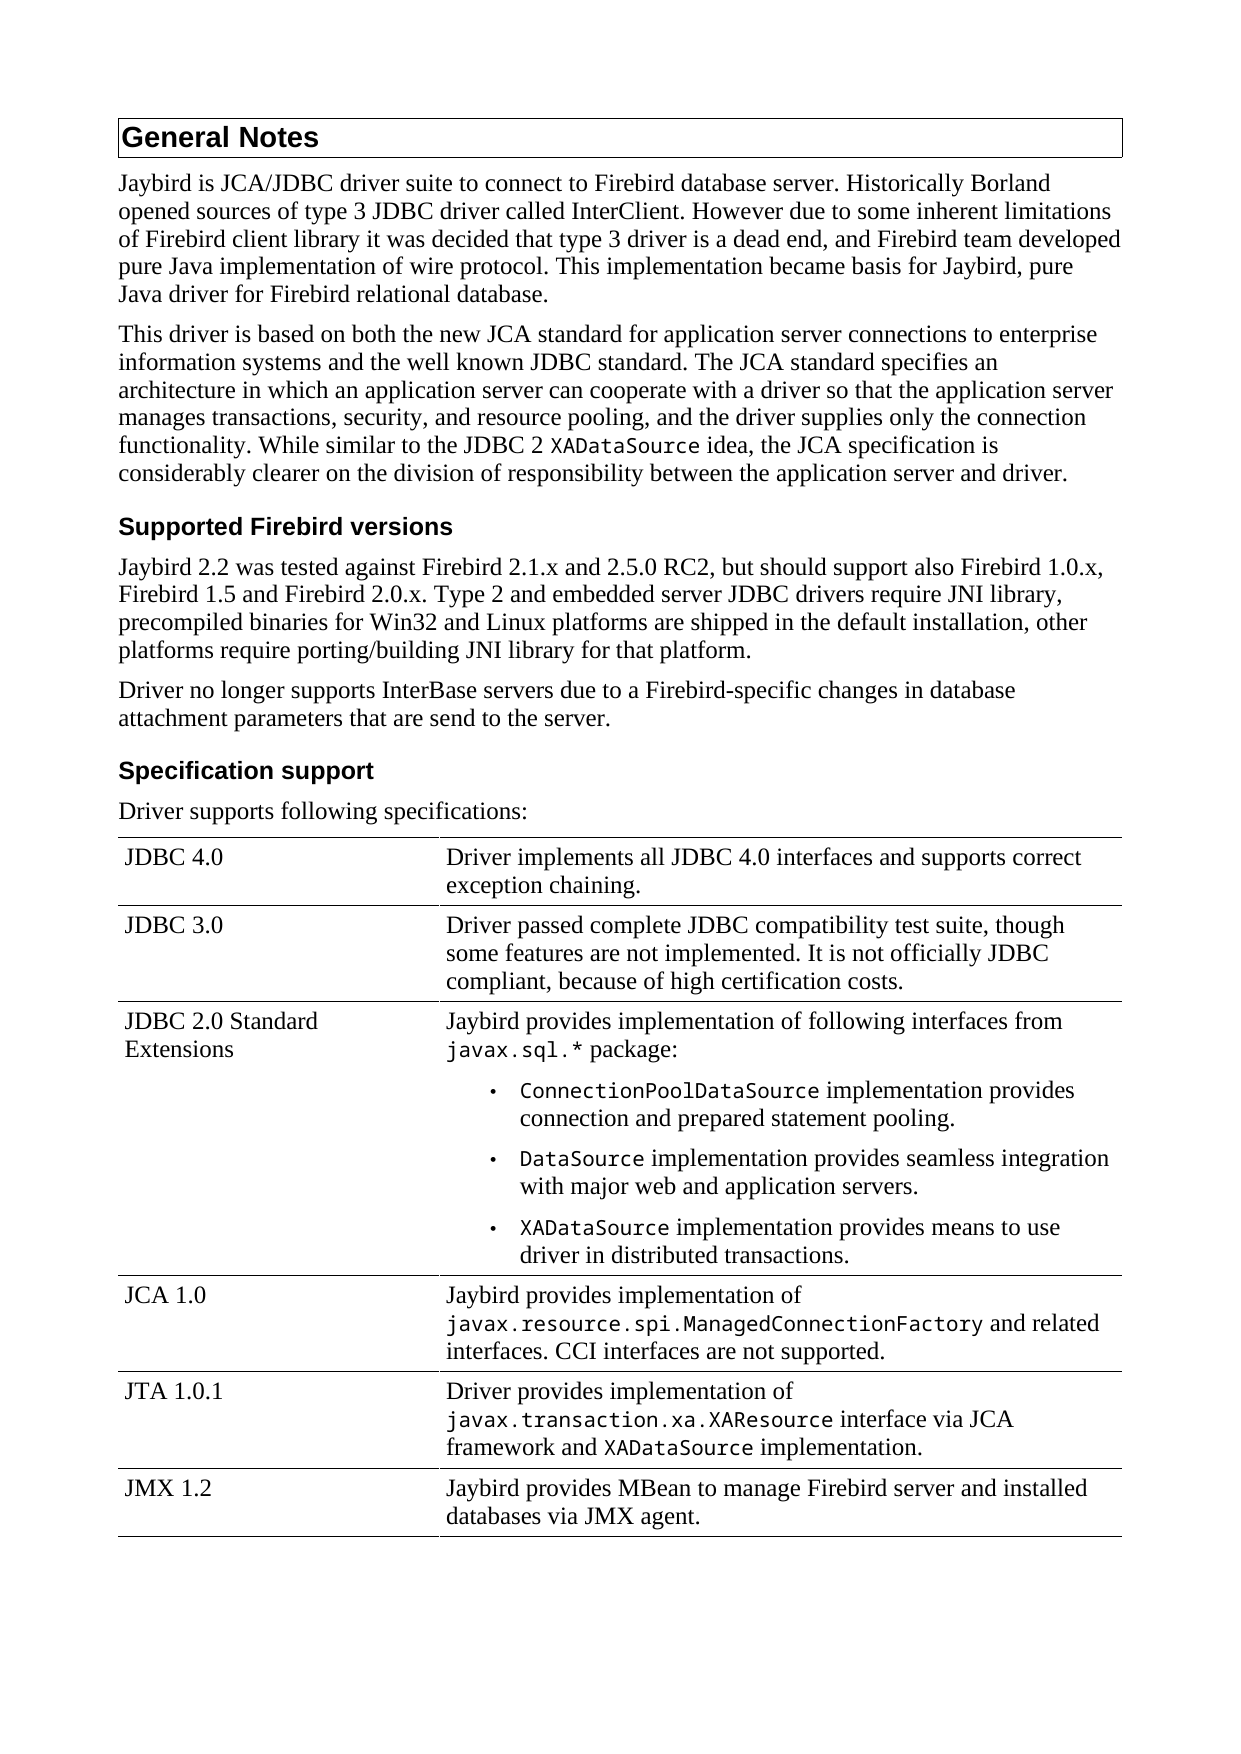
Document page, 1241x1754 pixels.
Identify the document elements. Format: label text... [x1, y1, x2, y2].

subtitle Specification support [118, 756, 1122, 784]
text Jaybird is JCA/JDBC driver suite to connect to Firebird database server. Historically Borland opened sources of type 3 JDBC driver called InterClient. However due to some inherent limitations of Firebird client library it was decided that type 3 driver is a dead end, and Firebird team developed pure Java implementation of wire protocol. This implementation became basis for Jaybird, pure Java driver for Firebird relational database. [118, 169, 1122, 308]
table_header JDBC 4.0 [118, 838, 439, 905]
table_cell Driver passed complete JDBC compatibility test suite, though some features are not implemented. It is not officially JDBC compliant, because of high certification costs. [440, 906, 1122, 1001]
table_cell JMX 1.2 [118, 1469, 439, 1536]
table_cell JTA 1.0.1 [118, 1372, 439, 1468]
table_cell Driver provides implementation of javax.transaction.xa.XAResource interface via JCA framework and XADataSource implementation. [440, 1372, 1122, 1468]
table_cell JDBC 3.0 [118, 906, 439, 1001]
table_cell JCA 1.0 [118, 1276, 439, 1371]
table_cell Jaybird provides implementation of following interfaces from javax.sql.* package: ConnectionPoolDataSource implementation provides connection and prepared statement pooling. DataSource implementation provides seamless integration with major web and application servers. XADataSource implementation provides means to use driver in distributed transactions. [440, 1002, 1122, 1275]
subtitle Supported Firebird versions [118, 512, 1122, 540]
text Jaybird 2.2 was tested against Firebird 2.1.x and 2.5.0 RC2, but should support also Firebird 1.0.x, Firebird 1.5 and Firebird 2.0.x. Type 2 and embedded server JDBC drivers require JNI library, precompiled binaries for Win32 and Linux platforms are shipped in the default installation, other platforms require porting/building JNI library for that platform. [118, 553, 1122, 663]
table_cell Jaybird provides implementation of javax.resource.spi.ManagedConnectionFactory and related interfaces. CCI interfaces are not supported. [440, 1276, 1122, 1371]
subtitle General Notes [119, 119, 1122, 157]
table_header Driver implements all JDBC 4.0 interfaces and supports correct exception chaining. [440, 838, 1122, 905]
table_cell Jaybird provides MBean to manage Firebird server and installed databases via JMX agent. [440, 1469, 1122, 1536]
table_cell JDBC 2.0 Standard Extensions [118, 1002, 439, 1275]
text Driver supports following specifications: [118, 797, 1122, 825]
text Driver no longer supports InterBase servers due to a Firebird-specific changes in database attachment parameters that are send to the server. [118, 676, 1122, 731]
text This driver is based on both the new JCA standard for application server connections to enterprise information systems and the well known JDBC standard. The JCA standard specifies an architecture in which an application server can cooperate with a driver so that the application server manages transactions, security, and resource pooling, and the driver supplies only the connection functionality. While similar to the JDBC 2 XADataSource idea, the JCA specification is considerably clearer on the division of responsibility between the application server and driver. [118, 320, 1122, 487]
